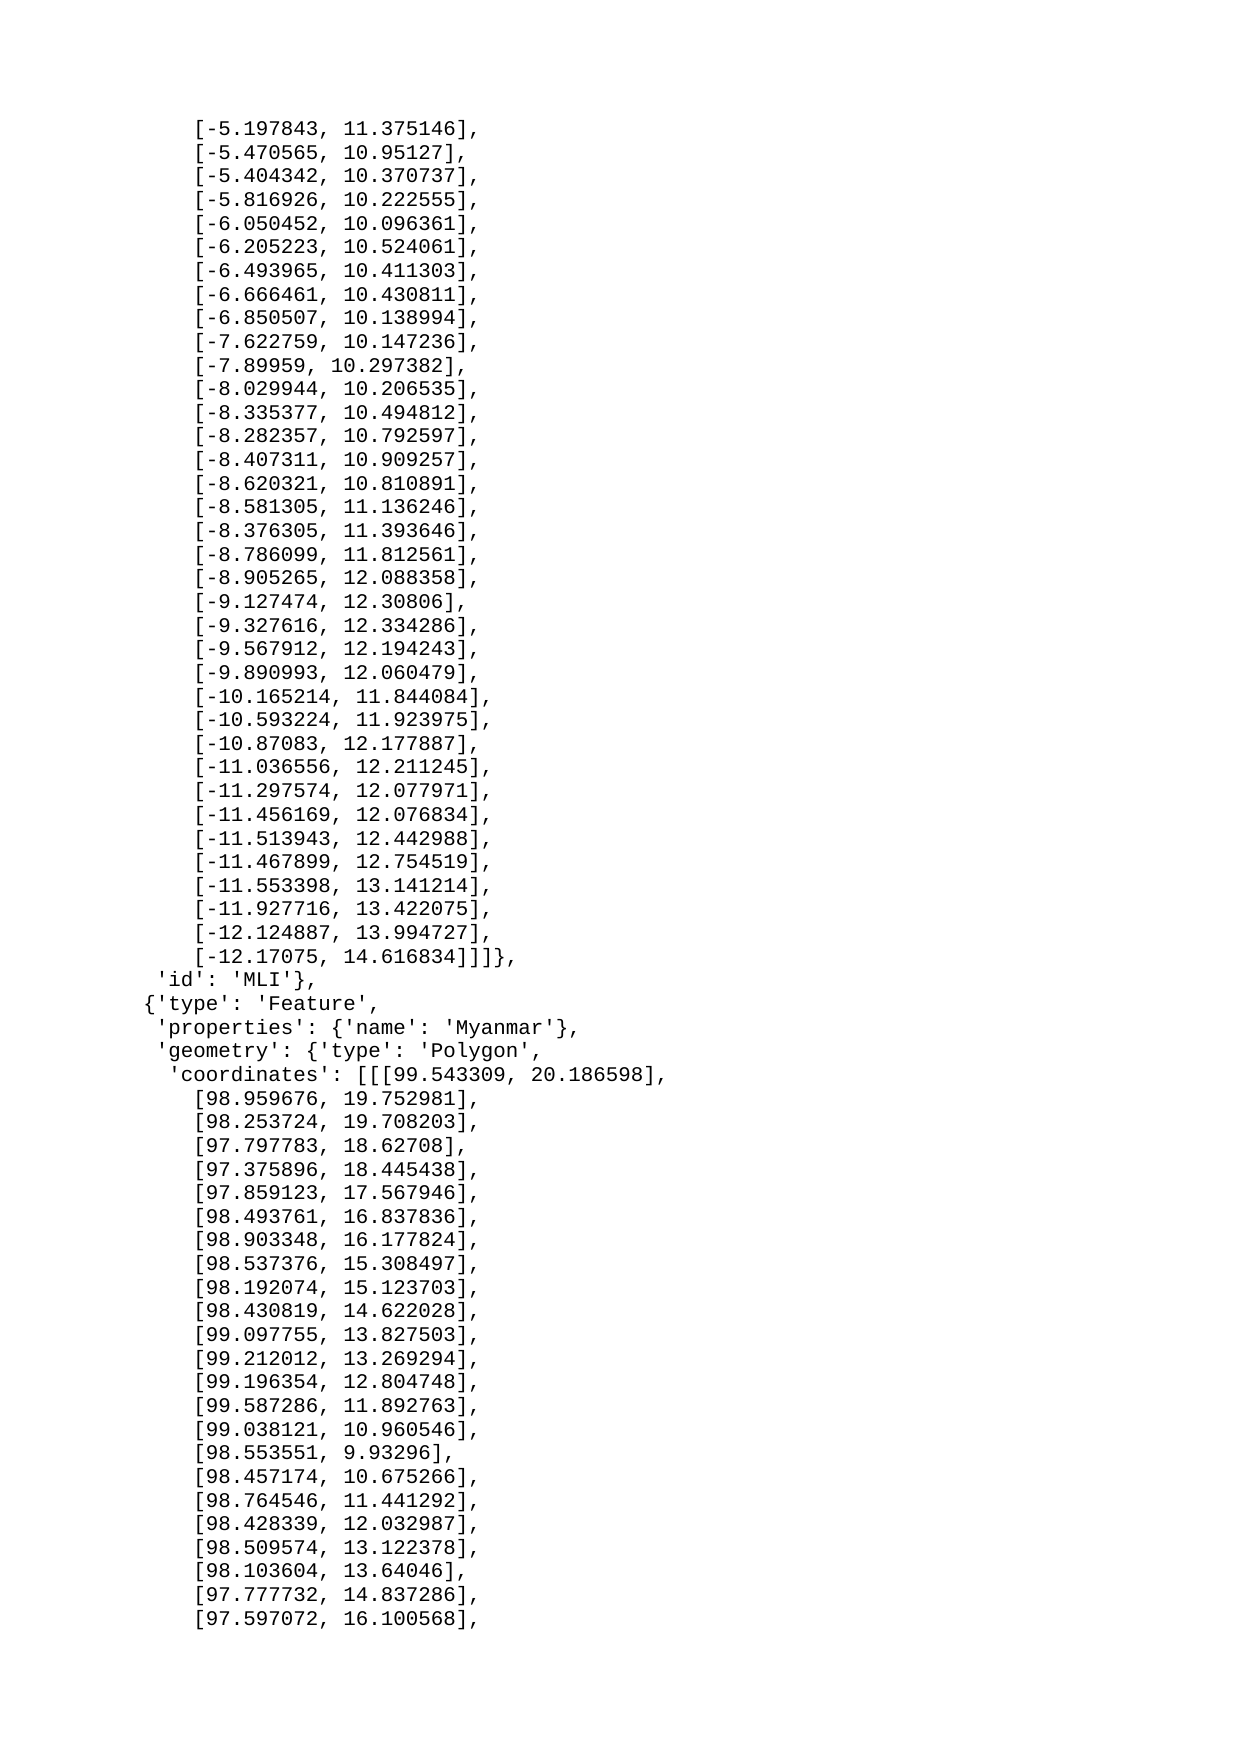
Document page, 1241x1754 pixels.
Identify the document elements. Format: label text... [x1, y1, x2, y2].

text [98.537376, 15.308497], [118, 1253, 1122, 1277]
text [98.428339, 12.032987], [118, 1513, 1122, 1537]
text [-5.197843, 11.375146], [118, 118, 1122, 142]
text [-10.593224, 11.923975], [118, 709, 1122, 733]
text [99.212012, 13.269294], [118, 1348, 1122, 1371]
text [-9.127474, 12.30806], [118, 591, 1122, 615]
text [97.797783, 18.62708], [118, 1135, 1122, 1158]
text [98.192074, 15.123703], [118, 1277, 1122, 1300]
text [-11.927716, 13.422075], [118, 898, 1122, 922]
text [98.253724, 19.708203], [118, 1111, 1122, 1135]
text [98.493761, 16.837836], [118, 1206, 1122, 1229]
text [-11.456169, 12.076834], [118, 804, 1122, 827]
text [98.457174, 10.675266], [118, 1466, 1122, 1489]
text [-8.029944, 10.206535], [118, 378, 1122, 402]
text [-9.567912, 12.194243], [118, 638, 1122, 662]
text [-8.335377, 10.494812], [118, 402, 1122, 426]
text [-12.17075, 14.616834]]]}, [118, 946, 1122, 969]
text [-9.890993, 12.060479], [118, 662, 1122, 686]
text [-8.407311, 10.909257], [118, 449, 1122, 473]
text [98.430819, 14.622028], [118, 1300, 1122, 1324]
text 'coordinates': [[[99.543309, 20.186598], [118, 1064, 1122, 1088]
text [-7.622759, 10.147236], [118, 331, 1122, 354]
text [-11.036556, 12.211245], [118, 757, 1122, 780]
text [-10.165214, 11.844084], [118, 686, 1122, 709]
text [97.597072, 16.100568], [118, 1608, 1122, 1631]
text [-10.87083, 12.177887], [118, 733, 1122, 757]
text [98.509574, 13.122378], [118, 1537, 1122, 1561]
text [98.553551, 9.93296], [118, 1442, 1122, 1466]
text [-8.905265, 12.088358], [118, 567, 1122, 591]
text [-11.513943, 12.442988], [118, 827, 1122, 851]
text {'type': 'Feature', [118, 993, 1122, 1017]
text [97.375896, 18.445438], [118, 1158, 1122, 1182]
text [98.903348, 16.177824], [118, 1229, 1122, 1253]
text 'geometry': {'type': 'Polygon', [118, 1040, 1122, 1064]
text [-6.205223, 10.524061], [118, 236, 1122, 260]
text [-8.786099, 11.812561], [118, 544, 1122, 567]
text [-9.327616, 12.334286], [118, 615, 1122, 638]
text [-8.282357, 10.792597], [118, 426, 1122, 449]
text [-7.89959, 10.297382], [118, 354, 1122, 378]
text [-8.620321, 10.810891], [118, 473, 1122, 496]
text 'properties': {'name': 'Myanmar'}, [118, 1017, 1122, 1040]
text [-12.124887, 13.994727], [118, 922, 1122, 946]
text [99.196354, 12.804748], [118, 1371, 1122, 1395]
text [98.103604, 13.64046], [118, 1561, 1122, 1584]
text [97.777732, 14.837286], [118, 1584, 1122, 1608]
text [98.764546, 11.441292], [118, 1489, 1122, 1513]
text [-6.050452, 10.096361], [118, 213, 1122, 236]
text 'id': 'MLI'}, [118, 969, 1122, 993]
text [-5.816926, 10.222555], [118, 189, 1122, 213]
text [-8.581305, 11.136246], [118, 496, 1122, 520]
text [-11.467899, 12.754519], [118, 851, 1122, 875]
text [-5.404342, 10.370737], [118, 165, 1122, 189]
text [-11.297574, 12.077971], [118, 780, 1122, 804]
text [97.859123, 17.567946], [118, 1182, 1122, 1206]
text [99.038121, 10.960546], [118, 1419, 1122, 1442]
text [-11.553398, 13.141214], [118, 875, 1122, 898]
text [99.097755, 13.827503], [118, 1324, 1122, 1348]
text [99.587286, 11.892763], [118, 1395, 1122, 1419]
text [-5.470565, 10.95127], [118, 142, 1122, 165]
text [98.959676, 19.752981], [118, 1088, 1122, 1111]
text [-8.376305, 11.393646], [118, 520, 1122, 544]
text [-6.666461, 10.430811], [118, 284, 1122, 307]
text [-6.493965, 10.411303], [118, 260, 1122, 284]
text [-6.850507, 10.138994], [118, 307, 1122, 331]
